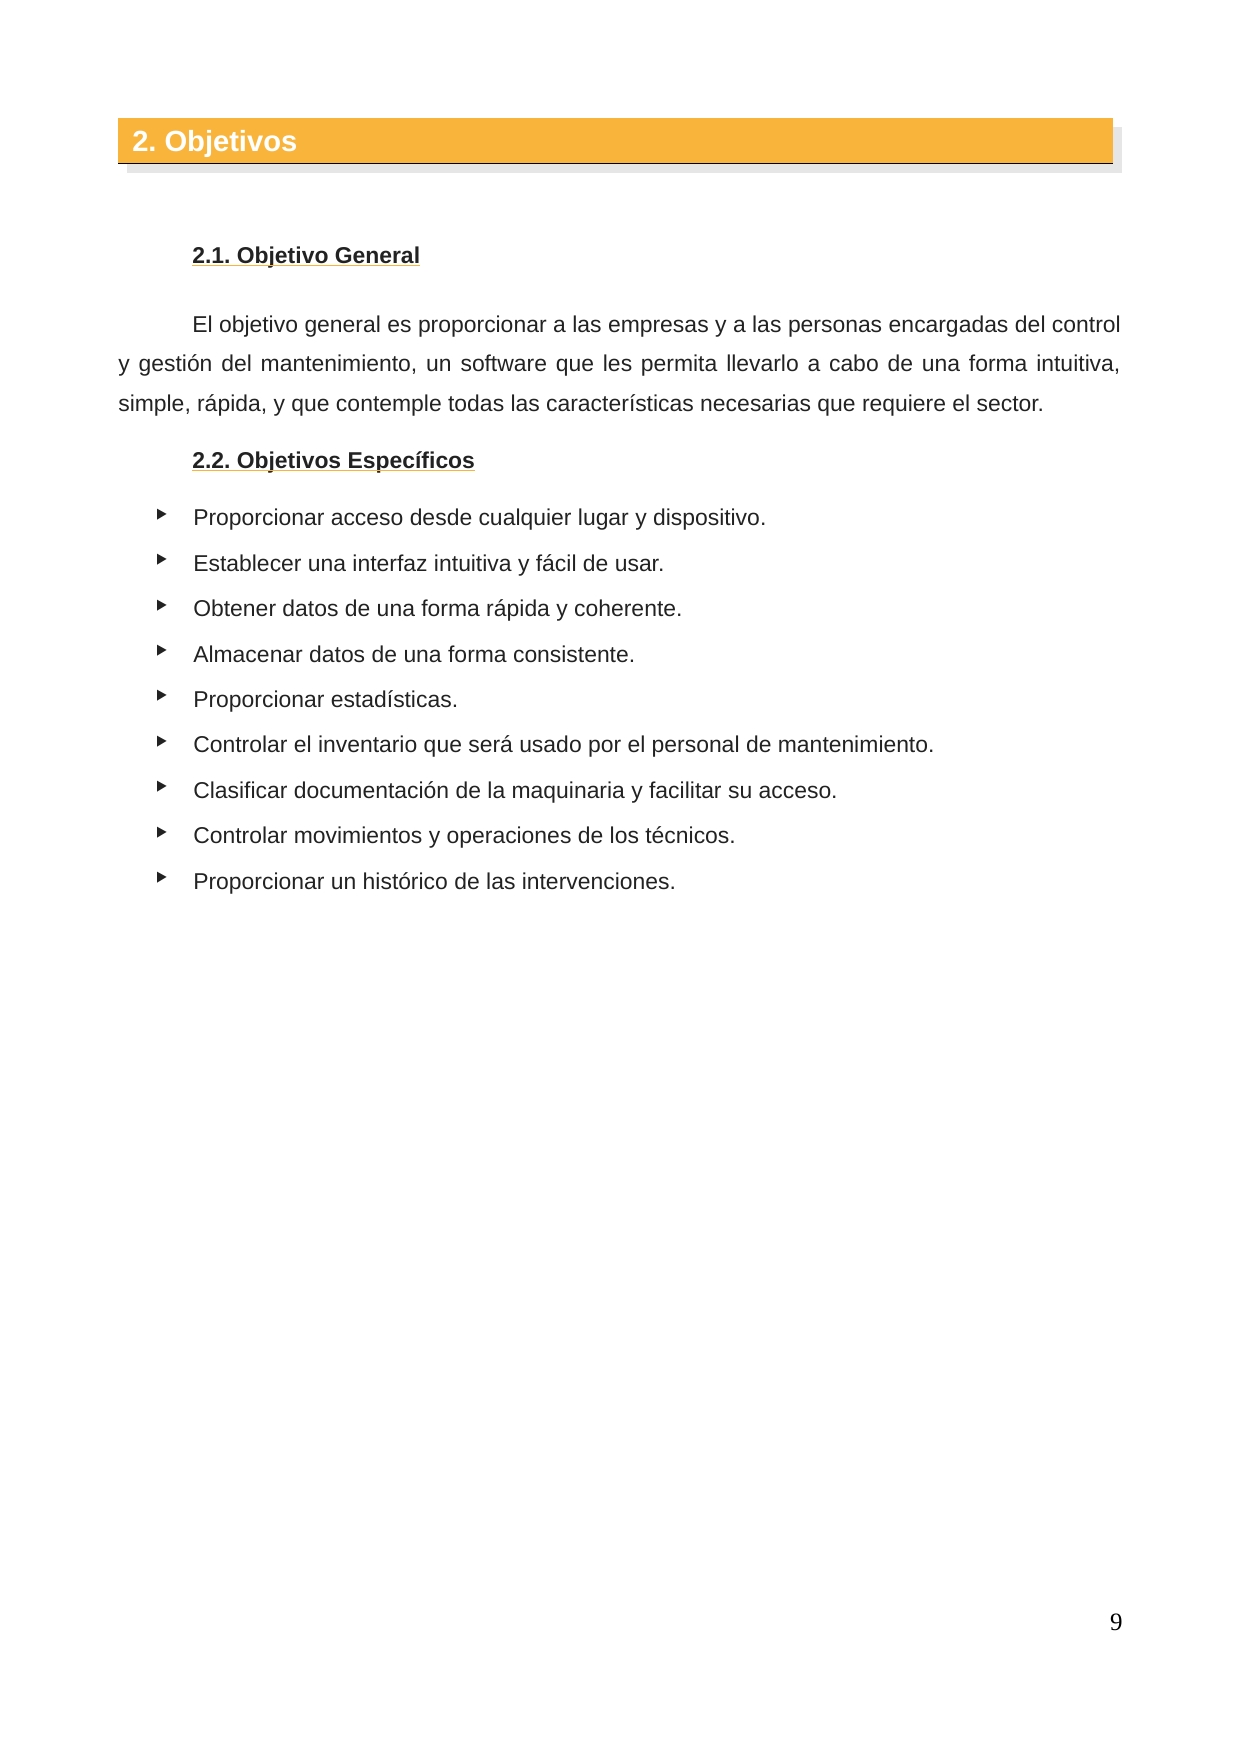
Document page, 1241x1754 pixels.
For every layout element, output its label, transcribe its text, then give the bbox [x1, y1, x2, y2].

list Proporcionar un histórico de las intervenciones. [156, 868, 1122, 894]
list Almacenar datos de una forma consistente. [156, 641, 1122, 667]
list Controlar el inventario que será usado por el personal de mantenimiento. [156, 731, 1122, 758]
list Obtener datos de una forma rápida y coherente. [156, 595, 1122, 621]
list Establecer una interfaz intuitiva y fácil de usar. [156, 550, 1122, 576]
table_header 2. Objetivos [118, 118, 1113, 163]
text El objetivo general es proporcionar a las empresas y a las personas encargadas del control y gestión del mantenimiento, un software que les permita llevarlo a cabo de una forma intuitiva, simple, rápida, y que contemple todas las características necesarias que requiere el sector. [118, 311, 1122, 416]
list Clasificar documentación de la maquinaria y facilitar su acceso. [156, 777, 1122, 803]
list Proporcionar estadísticas. [156, 686, 1122, 712]
list Proporcionar acceso desde cualquier lugar y dispositivo. [156, 504, 1122, 531]
text 2.1. Objetivo General [118, 242, 1122, 268]
list Controlar movimientos y operaciones de los técnicos. [156, 822, 1122, 848]
text 2.2. Objetivos Específicos [118, 447, 1122, 473]
